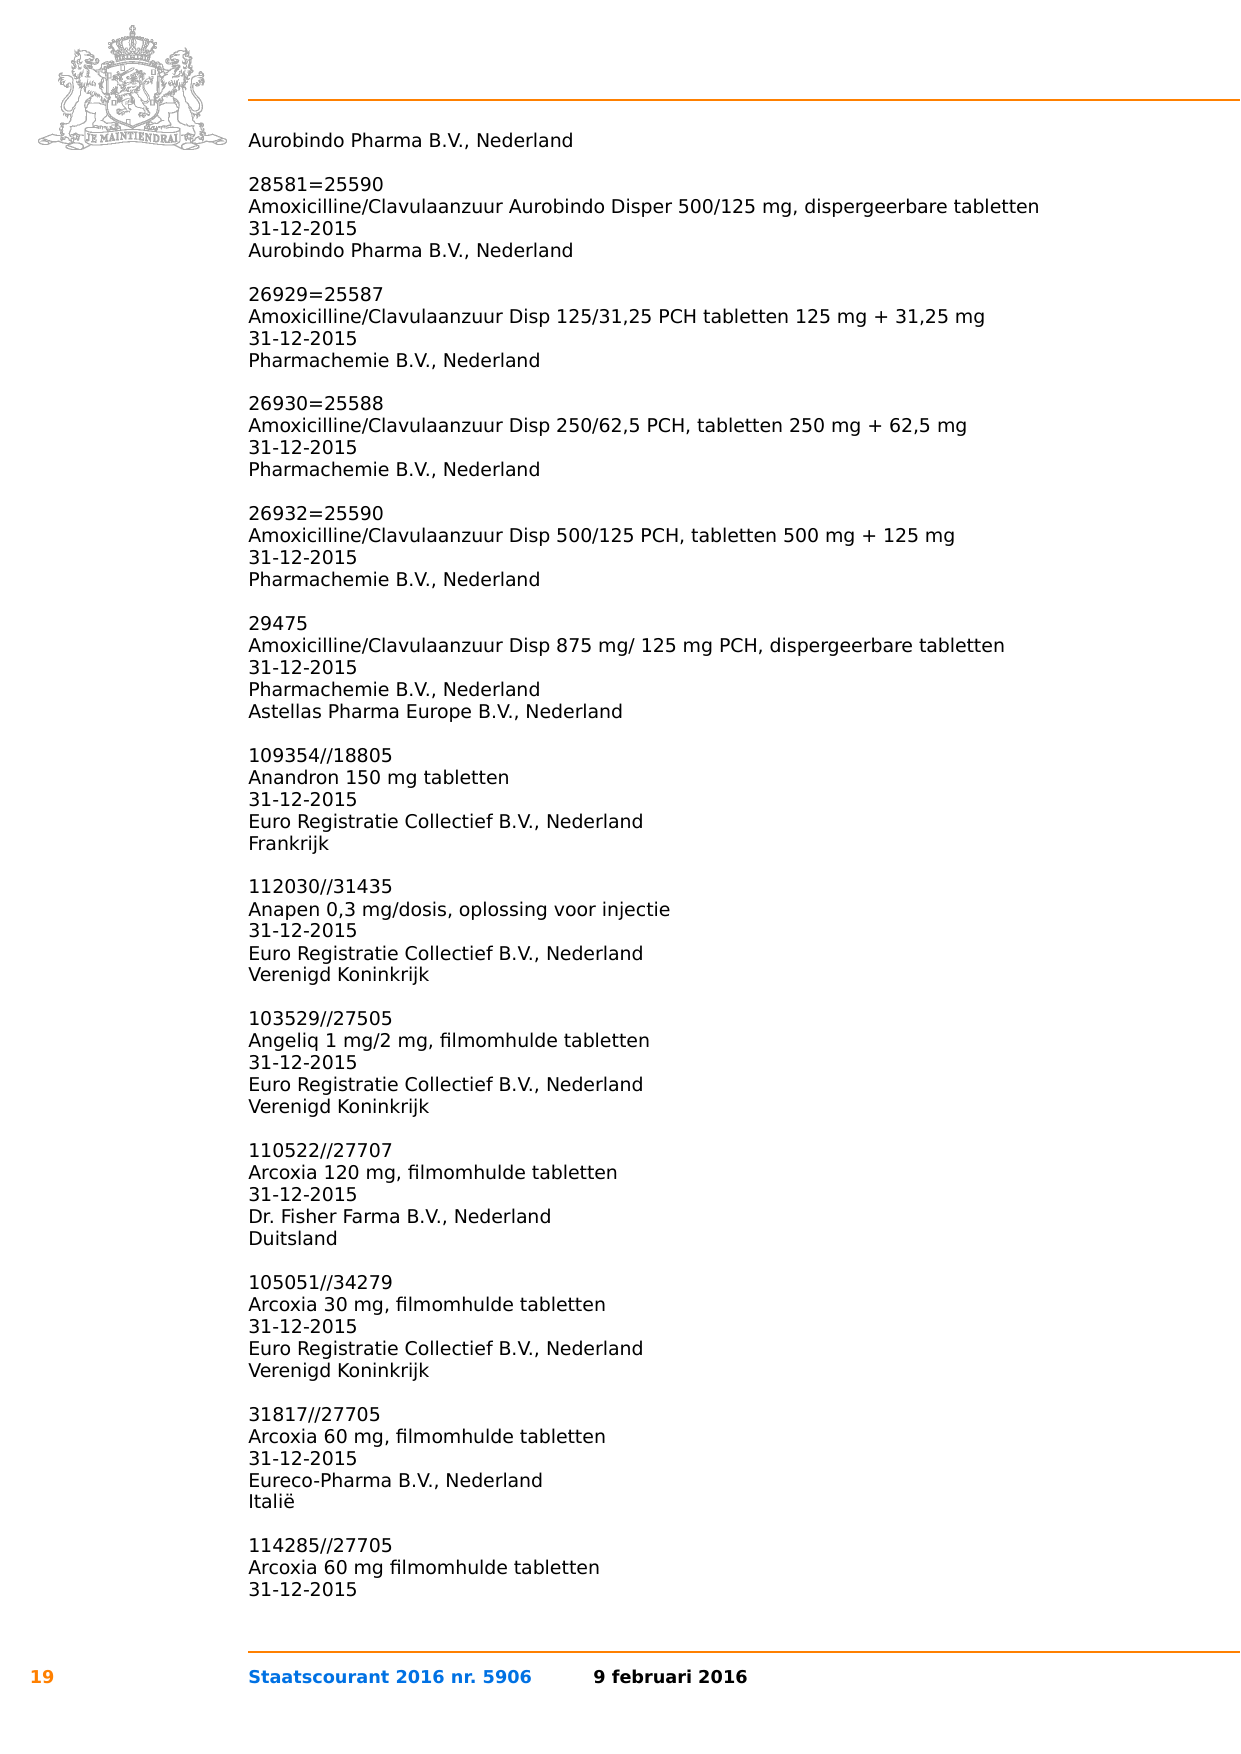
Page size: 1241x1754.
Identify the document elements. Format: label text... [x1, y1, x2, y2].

text Anapen 0,3 mg/dosis, oplossing voor injectie [248, 898, 1163, 920]
text Euro Registratie Collectief B.V., Nederland [248, 1338, 1163, 1360]
text 31-12-2015 [248, 1184, 1163, 1206]
text Arcoxia 120 mg, filmomhulde tabletten [248, 1162, 1163, 1184]
text Eureco-Pharma B.V., Nederland [248, 1469, 1163, 1491]
text 26929=25587 [248, 283, 1163, 306]
text Euro Registratie Collectief B.V., Nederland [248, 942, 1163, 964]
text 103529//27505 [248, 1008, 1163, 1030]
text Duitsland [248, 1228, 1163, 1250]
text 26932=25590 [248, 503, 1163, 525]
text 31-12-2015 [248, 1579, 1163, 1601]
text 31-12-2015 [248, 547, 1163, 569]
text Euro Registratie Collectief B.V., Nederland [248, 1074, 1163, 1096]
picture [38, 25, 227, 150]
text 31-12-2015 [248, 1316, 1163, 1338]
text 31-12-2015 [248, 789, 1163, 811]
text Aurobindo Pharma B.V., Nederland [248, 130, 1163, 152]
text Dr. Fisher Farma B.V., Nederland [248, 1206, 1163, 1228]
text 28581=25590 [248, 174, 1163, 196]
text 112030//31435 [248, 876, 1163, 898]
text 31-12-2015 [248, 1052, 1163, 1074]
text Pharmachemie B.V., Nederland [248, 459, 1163, 481]
text Verenigd Koninkrijk [248, 1096, 1163, 1118]
text 31-12-2015 [248, 327, 1163, 349]
text Amoxicilline/Clavulaanzuur Aurobindo Disper 500/125 mg, dispergeerbare tabletten [248, 196, 1163, 218]
text 105051//34279 [248, 1272, 1163, 1294]
text 26930=25588 [248, 393, 1163, 415]
text 29475 [248, 613, 1163, 635]
text Arcoxia 60 mg, filmomhulde tabletten [248, 1426, 1163, 1447]
text Arcoxia 30 mg, filmomhulde tabletten [248, 1294, 1163, 1316]
text Amoxicilline/Clavulaanzuur Disp 250/62,5 PCH, tabletten 250 mg + 62,5 mg [248, 415, 1163, 437]
text Anandron 150 mg tabletten [248, 767, 1163, 789]
text Astellas Pharma Europe B.V., Nederland [248, 701, 1163, 723]
text 109354//18805 [248, 745, 1163, 767]
text Frankrijk [248, 833, 1163, 854]
text 31-12-2015 [248, 218, 1163, 240]
text Pharmachemie B.V., Nederland [248, 349, 1163, 371]
text Verenigd Koninkrijk [248, 1360, 1163, 1382]
text Amoxicilline/Clavulaanzuur Disp 125/31,25 PCH tabletten 125 mg + 31,25 mg [248, 306, 1163, 327]
text Amoxicilline/Clavulaanzuur Disp 875 mg/ 125 mg PCH, dispergeerbare tabletten [248, 635, 1163, 657]
text Pharmachemie B.V., Nederland [248, 569, 1163, 591]
text Aurobindo Pharma B.V., Nederland [248, 240, 1163, 262]
text 31-12-2015 [248, 1447, 1163, 1469]
text Amoxicilline/Clavulaanzuur Disp 500/125 PCH, tabletten 500 mg + 125 mg [248, 525, 1163, 547]
text 31817//27705 [248, 1403, 1163, 1426]
text Pharmachemie B.V., Nederland [248, 679, 1163, 701]
text 31-12-2015 [248, 437, 1163, 459]
text 31-12-2015 [248, 657, 1163, 679]
text Euro Registratie Collectief B.V., Nederland [248, 811, 1163, 833]
text 114285//27705 [248, 1535, 1163, 1557]
text 110522//27707 [248, 1140, 1163, 1162]
text Verenigd Koninkrijk [248, 964, 1163, 986]
text Arcoxia 60 mg filmomhulde tabletten [248, 1557, 1163, 1579]
text 31-12-2015 [248, 920, 1163, 942]
text Angeliq 1 mg/2 mg, filmomhulde tabletten [248, 1030, 1163, 1052]
text Italië [248, 1491, 1163, 1513]
